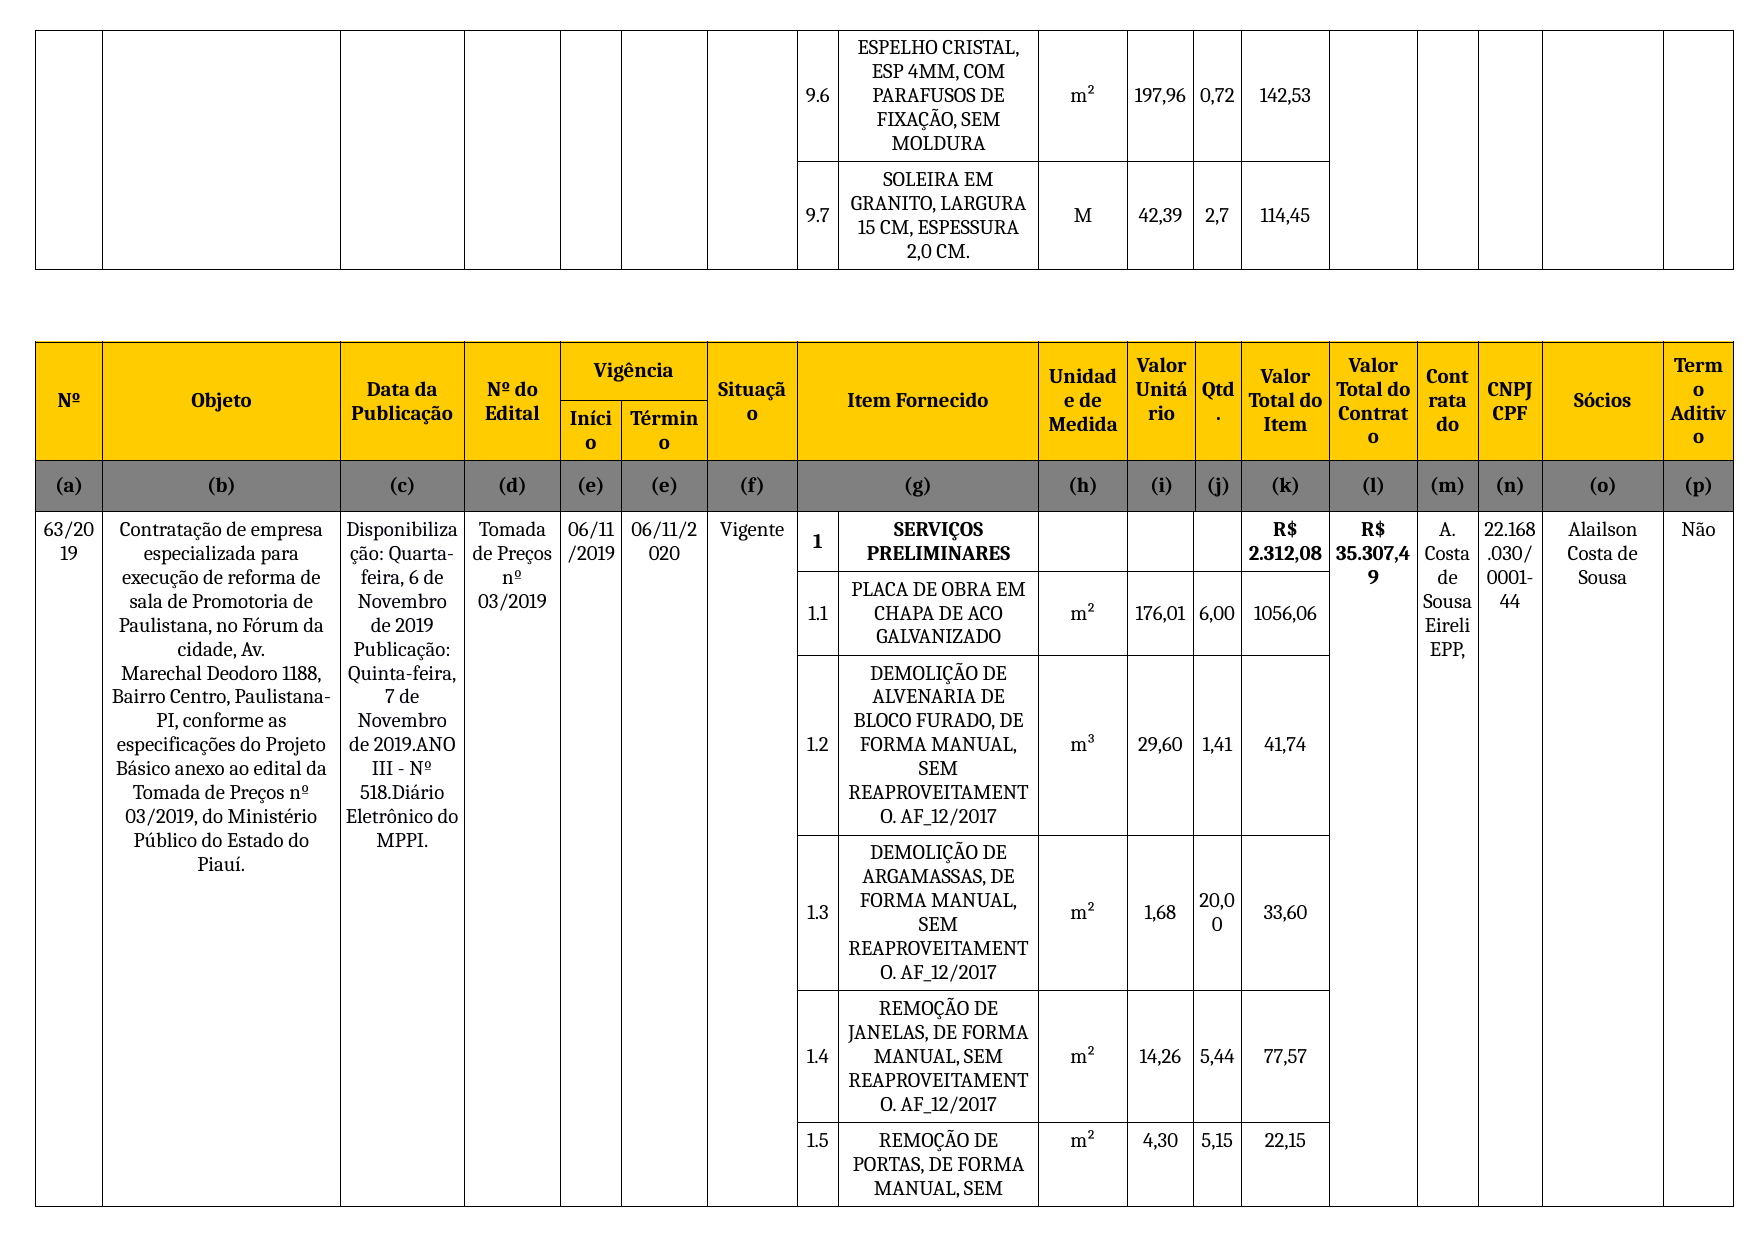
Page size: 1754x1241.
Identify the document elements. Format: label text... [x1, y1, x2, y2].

table_cell (p) [1664, 461, 1733, 511]
table_cell 1.1 [798, 572, 838, 655]
table_cell (o) [1543, 461, 1663, 511]
table_cell [465, 31, 560, 269]
table_cell [1330, 31, 1417, 269]
table_cell 1056,06 [1242, 572, 1329, 655]
table_header Valor Total do Item [1242, 343, 1329, 460]
table_cell 33,60 [1242, 836, 1329, 990]
table_cell Contratação de empresa especializada para execução de reforma de sala de Promotoria de Paulistana, no Fórum da cidade, Av. Marechal Deodoro 1188, Bairro Centro, Paulistana-PI, conforme as especificações do Projeto Básico anexo ao edital da Tomada de Preços nº 03/2019, do Ministério Público do Estado do Piauí. [103, 512, 340, 1206]
table_header Objeto [103, 343, 340, 460]
table_cell Tomada de Preços nº 03/2019 [465, 512, 560, 1206]
table_cell 142,53 [1242, 31, 1329, 161]
table_cell [1039, 512, 1127, 571]
table_header Nº [36, 343, 102, 460]
table_cell 42,39 [1128, 162, 1193, 269]
table_cell 1 [798, 512, 838, 571]
table_cell 1.2 [798, 656, 838, 834]
table_cell m² [1039, 572, 1127, 655]
table_cell PLACA DE OBRA EM CHAPA DE ACO GALVANIZADO [839, 572, 1038, 655]
table_cell Vigente [708, 512, 797, 1206]
table_cell (a) [36, 461, 102, 511]
table_cell 9.7 [798, 162, 838, 269]
table_header Nº do Edital [465, 343, 560, 460]
table_cell ESPELHO CRISTAL, ESP 4MM, COM PARAFUSOS DE FIXAÇÃO, SEM MOLDURA [839, 31, 1038, 161]
table_header CNPJ CPF [1479, 343, 1542, 460]
table_cell 41,74 [1242, 656, 1329, 834]
table_header Qtd. [1196, 343, 1241, 460]
table_cell [622, 31, 707, 269]
table_cell m³ [1039, 656, 1127, 834]
table_cell 1,41 [1194, 656, 1241, 834]
table_cell R$ 35.307,49 [1330, 512, 1417, 1206]
table_cell DEMOLIÇÃO DE ALVENARIA DE BLOCO FURADO, DE FORMA MANUAL, SEM REAPROVEITAMENTO. AF_12/2017 [839, 656, 1038, 834]
table_cell 20,00 [1194, 836, 1241, 990]
table_header Unidade de Medida [1039, 343, 1127, 460]
table_cell (k) [1242, 461, 1329, 511]
table_cell [1128, 512, 1193, 571]
table_header Data da Publicação [341, 343, 464, 460]
table_cell 29,60 [1128, 656, 1193, 834]
table_cell 1.5 [798, 1123, 838, 1206]
table_cell m² [1039, 31, 1127, 161]
table_cell (d) [465, 461, 560, 511]
table_cell Disponibilização: Quarta-feira, 6 de Novembro de 2019 Publicação: Quinta-feira, 7 de Novembro de 2019.ANO III - Nº 518.Diário Eletrônico do MPPI. [341, 512, 464, 1206]
table_cell Não [1664, 512, 1733, 1206]
table_header Valor Total do Contrato [1330, 343, 1417, 460]
table_cell 5,44 [1194, 991, 1241, 1122]
table_cell (f) [708, 461, 797, 511]
table_cell R$ 2.312,08 [1242, 512, 1329, 571]
table_cell (c) [341, 461, 464, 511]
table_header Termo Aditivo [1664, 343, 1733, 460]
table_cell (e) [561, 461, 621, 511]
table_cell 22.168.030/0001-44 [1479, 512, 1542, 1206]
table_header Contratado [1418, 343, 1478, 460]
table_cell [561, 31, 621, 269]
table_cell REMOÇÃO DE PORTAS, DE FORMA MANUAL, SEM [839, 1123, 1038, 1206]
table_cell 4,30 [1128, 1123, 1193, 1206]
table_header Situação [708, 343, 797, 460]
table_cell Início [561, 401, 621, 460]
table_cell m² [1039, 836, 1127, 990]
table_cell (b) [103, 461, 340, 511]
table_cell REMOÇÃO DE JANELAS, DE FORMA MANUAL, SEM REAPROVEITAMENTO. AF_12/2017 [839, 991, 1038, 1122]
table_cell [103, 31, 340, 269]
table_cell [1479, 31, 1542, 269]
table_cell A. Costa de Sousa Eireli EPP, [1418, 512, 1478, 1206]
table_cell Alailson Costa de Sousa [1543, 512, 1663, 1206]
table_cell 197,96 [1128, 31, 1193, 161]
table_cell [1194, 512, 1241, 571]
table_cell 63/2019 [36, 512, 102, 1206]
table_cell (g) [798, 461, 1038, 511]
table_cell [1543, 31, 1663, 269]
table_cell [1418, 31, 1478, 269]
table_cell M [1039, 162, 1127, 269]
table_header Sócios [1543, 343, 1663, 460]
table_cell (m) [1418, 461, 1478, 511]
table_cell 5,15 [1194, 1123, 1241, 1206]
table_cell 0,72 [1194, 31, 1241, 161]
table_cell 6,00 [1194, 572, 1241, 655]
table_cell 06/11/2020 [622, 512, 707, 1206]
table_cell [1664, 31, 1733, 269]
table_cell (h) [1039, 461, 1127, 511]
table_cell 06/11/2019 [561, 512, 621, 1206]
table_cell 2,7 [1194, 162, 1241, 269]
table_cell 114,45 [1242, 162, 1329, 269]
table_cell SERVIÇOS PRELIMINARES [839, 512, 1038, 571]
table_cell 22,15 [1242, 1123, 1329, 1206]
table_cell 1.3 [798, 836, 838, 990]
table_cell (e) [622, 461, 707, 511]
table_cell DEMOLIÇÃO DE ARGAMASSAS, DE FORMA MANUAL, SEM REAPROVEITAMENTO. AF_12/2017 [839, 836, 1038, 990]
table_cell [36, 31, 102, 269]
table_cell [708, 31, 797, 269]
table_cell 1,68 [1128, 836, 1193, 990]
table_cell [341, 31, 464, 269]
table_cell (j) [1196, 461, 1241, 511]
table_header Valor Unitário [1128, 343, 1195, 460]
table_cell 176,01 [1128, 572, 1193, 655]
table_cell (l) [1330, 461, 1417, 511]
table_cell m² [1039, 991, 1127, 1122]
table_cell 1.4 [798, 991, 838, 1122]
table_cell m² [1039, 1123, 1127, 1206]
table_cell Término [622, 401, 707, 460]
table_cell (i) [1128, 461, 1195, 511]
table_cell SOLEIRA EM GRANITO, LARGURA 15 CM, ESPESSURA 2,0 CM. [839, 162, 1038, 269]
table_cell 9.6 [798, 31, 838, 161]
table_cell (n) [1479, 461, 1542, 511]
table_header Vigência [561, 343, 707, 400]
table_cell 77,57 [1242, 991, 1329, 1122]
table_cell 14,26 [1128, 991, 1193, 1122]
table_header Item Fornecido [798, 343, 1038, 460]
